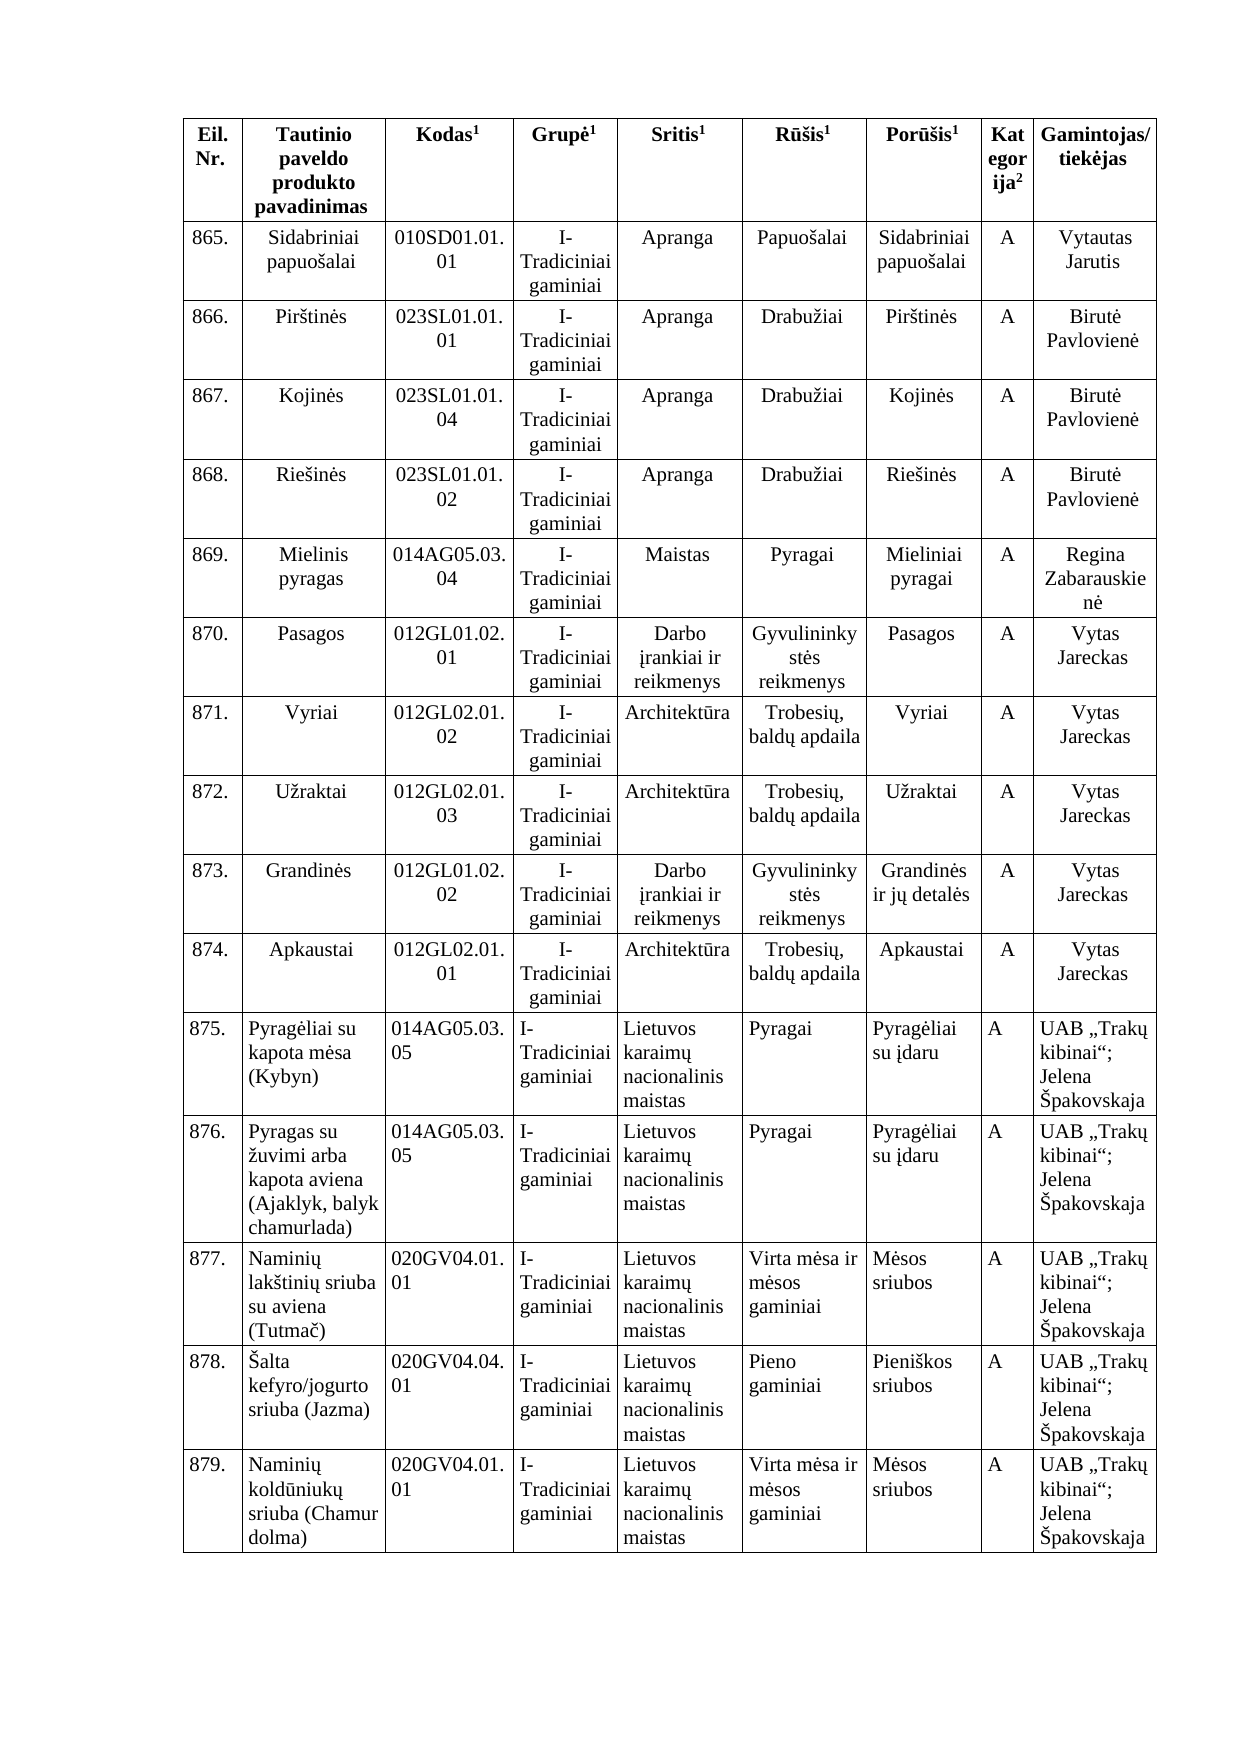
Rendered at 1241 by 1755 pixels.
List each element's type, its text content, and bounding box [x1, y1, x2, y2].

table_cell 879. [184, 1450, 242, 1552]
table_cell Grandinės ir jų detalės [867, 855, 981, 933]
table_cell UAB „Trakų kibinai“; Jelena Špakovskaja [1034, 1243, 1156, 1345]
table_cell Architektūra [618, 697, 742, 775]
table_cell UAB „Trakų kibinai“; Jelena Špakovskaja [1034, 1116, 1156, 1242]
table_cell 865. [184, 222, 242, 300]
table_cell I-Tradiciniai gaminiai [514, 380, 617, 458]
table_cell Drabužiai [743, 380, 866, 458]
table_cell Vyriai [243, 697, 385, 775]
table_cell I-Tradiciniai gaminiai [514, 855, 617, 933]
table_cell 874. [184, 934, 242, 1012]
table_cell 014AG05.03.05 [386, 1013, 513, 1115]
table_cell A [982, 301, 1033, 379]
table_cell Pieno gaminiai [743, 1346, 866, 1448]
table_cell Vytas Jareckas [1034, 776, 1156, 854]
table_cell Lietuvos karaimų nacionalinis maistas [618, 1013, 742, 1115]
table_cell 014AG05.03.04 [386, 539, 513, 617]
table_cell Vytas Jareckas [1034, 618, 1156, 696]
table_cell 871. [184, 697, 242, 775]
table_cell Užraktai [867, 776, 981, 854]
table_cell I-Tradiciniai gaminiai [514, 1013, 617, 1115]
table_cell 012GL01.02.02 [386, 855, 513, 933]
table_header Gamintojas/ tiekėjas [1034, 119, 1156, 221]
table_cell Vyriai [867, 697, 981, 775]
table_cell A [982, 855, 1033, 933]
table_cell Pyragai [743, 1013, 866, 1115]
table_cell Kojinės [243, 380, 385, 458]
table_cell 877. [184, 1243, 242, 1345]
table_cell Apranga [618, 380, 742, 458]
table_cell Virta mėsa ir mėsos gaminiai [743, 1243, 866, 1345]
table_cell Naminių lakštinių sriuba su aviena (Tutmač) [243, 1243, 385, 1345]
table_cell 023SL01.01.01 [386, 301, 513, 379]
table_header Eil. Nr. [184, 119, 242, 221]
table_cell I-Tradiciniai gaminiai [514, 1346, 617, 1448]
table_cell I-Tradiciniai gaminiai [514, 776, 617, 854]
table_header Porūšis1 [867, 119, 981, 221]
table_cell Papuošalai [743, 222, 866, 300]
table_cell Pieniškos sriubos [867, 1346, 981, 1448]
table_cell Trobesių, baldų apdaila [743, 776, 866, 854]
table_cell A [982, 934, 1033, 1012]
table_header Tautinio paveldo produkto pavadinimas [243, 119, 385, 221]
table_cell I-Tradiciniai gaminiai [514, 222, 617, 300]
table_cell 866. [184, 301, 242, 379]
table_cell I-Tradiciniai gaminiai [514, 301, 617, 379]
table_cell A [982, 1013, 1033, 1115]
table_cell Apranga [618, 460, 742, 537]
table_cell 869. [184, 539, 242, 617]
table_cell 012GL01.02.01 [386, 618, 513, 696]
table_cell Pirštinės [867, 301, 981, 379]
table_cell Drabužiai [743, 460, 866, 537]
table_cell A [982, 1450, 1033, 1552]
table_cell Užraktai [243, 776, 385, 854]
table_cell Birutė Pavlovienė [1034, 380, 1156, 458]
table_cell A [982, 222, 1033, 300]
table_cell UAB „Trakų kibinai“; Jelena Špakovskaja [1034, 1346, 1156, 1448]
table_header Kodas1 [386, 119, 513, 221]
table_cell 020GV04.01.01 [386, 1243, 513, 1345]
table_cell Gyvulininkystės reikmenys [743, 618, 866, 696]
table_cell Pyragėliai su kapota mėsa (Kybyn) [243, 1013, 385, 1115]
table_cell Apkaustai [867, 934, 981, 1012]
table_cell 872. [184, 776, 242, 854]
table_cell Darbo įrankiai ir reikmenys [618, 618, 742, 696]
table_cell Vytas Jareckas [1034, 697, 1156, 775]
table_cell Riešinės [867, 460, 981, 537]
table_cell I-Tradiciniai gaminiai [514, 539, 617, 617]
table_cell Darbo įrankiai ir reikmenys [618, 855, 742, 933]
table_cell A [982, 1116, 1033, 1242]
table_cell 012GL02.01.02 [386, 697, 513, 775]
table_cell Sidabriniai papuošalai [243, 222, 385, 300]
table_cell 012GL02.01.01 [386, 934, 513, 1012]
table_cell 876. [184, 1116, 242, 1242]
table_header Rūšis1 [743, 119, 866, 221]
table_cell Mieliniai pyragai [867, 539, 981, 617]
table_cell UAB „Trakų kibinai“; Jelena Špakovskaja [1034, 1013, 1156, 1115]
table_cell A [982, 380, 1033, 458]
table_cell Gyvulininkystės reikmenys [743, 855, 866, 933]
table_cell Pyragai [743, 539, 866, 617]
table_cell Apranga [618, 301, 742, 379]
table_cell A [982, 776, 1033, 854]
table_cell Mėsos sriubos [867, 1450, 981, 1552]
table_cell Mielinis pyragas [243, 539, 385, 617]
table_cell A [982, 618, 1033, 696]
table_cell Pyragas su žuvimi arba kapota aviena (Ajaklyk, balyk chamurlada) [243, 1116, 385, 1242]
table_cell Apkaustai [243, 934, 385, 1012]
table_cell I-Tradiciniai gaminiai [514, 934, 617, 1012]
table_header Sritis1 [618, 119, 742, 221]
table_cell 010SD01.01.01 [386, 222, 513, 300]
table_cell Pasagos [867, 618, 981, 696]
table_cell Regina Zabarauskienė [1034, 539, 1156, 617]
table_cell I-Tradiciniai gaminiai [514, 1450, 617, 1552]
table_cell Maistas [618, 539, 742, 617]
table_cell I-Tradiciniai gaminiai [514, 1116, 617, 1242]
table_cell Lietuvos karaimų nacionalinis maistas [618, 1243, 742, 1345]
table_cell Kojinės [867, 380, 981, 458]
table_cell Šalta kefyro/jogurto sriuba (Jazma) [243, 1346, 385, 1448]
table_cell Architektūra [618, 934, 742, 1012]
table_cell 875. [184, 1013, 242, 1115]
table_cell A [982, 1346, 1033, 1448]
table_cell I-Tradiciniai gaminiai [514, 1243, 617, 1345]
table_cell Vytautas Jarutis [1034, 222, 1156, 300]
table_cell Architektūra [618, 776, 742, 854]
table_cell Lietuvos karaimų nacionalinis maistas [618, 1346, 742, 1448]
table_cell A [982, 460, 1033, 537]
table_cell 867. [184, 380, 242, 458]
table_cell I-Tradiciniai gaminiai [514, 460, 617, 537]
table_cell Lietuvos karaimų nacionalinis maistas [618, 1450, 742, 1552]
table_cell Grandinės [243, 855, 385, 933]
table_cell Vytas Jareckas [1034, 855, 1156, 933]
table_cell Sidabriniai papuošalai [867, 222, 981, 300]
table_cell 868. [184, 460, 242, 537]
table_cell I-Tradiciniai gaminiai [514, 618, 617, 696]
table_cell Pyragėliai su įdaru [867, 1013, 981, 1115]
table_cell A [982, 539, 1033, 617]
table_cell 873. [184, 855, 242, 933]
table_cell Pyragai [743, 1116, 866, 1242]
table_cell Birutė Pavlovienė [1034, 301, 1156, 379]
table_cell Pasagos [243, 618, 385, 696]
table_cell Pirštinės [243, 301, 385, 379]
table_cell 012GL02.01.03 [386, 776, 513, 854]
table_cell UAB „Trakų kibinai“; Jelena Špakovskaja [1034, 1450, 1156, 1552]
table_cell Naminių koldūniukų sriuba (Chamur dolma) [243, 1450, 385, 1552]
table_cell I-Tradiciniai gaminiai [514, 697, 617, 775]
table_cell Pyragėliai su įdaru [867, 1116, 981, 1242]
table_cell Riešinės [243, 460, 385, 537]
table_cell 014AG05.03.05 [386, 1116, 513, 1242]
table_cell Trobesių, baldų apdaila [743, 697, 866, 775]
table_header Kategorija2 [982, 119, 1033, 221]
table_cell Apranga [618, 222, 742, 300]
table_cell A [982, 1243, 1033, 1345]
table_cell 878. [184, 1346, 242, 1448]
table_cell A [982, 697, 1033, 775]
table_cell Birutė Pavlovienė [1034, 460, 1156, 537]
table_cell Lietuvos karaimų nacionalinis maistas [618, 1116, 742, 1242]
table_cell Vytas Jareckas [1034, 934, 1156, 1012]
table_cell 020GV04.01.01 [386, 1450, 513, 1552]
table_cell 023SL01.01.04 [386, 380, 513, 458]
table_cell Virta mėsa ir mėsos gaminiai [743, 1450, 866, 1552]
table_cell Drabužiai [743, 301, 866, 379]
table_cell 870. [184, 618, 242, 696]
table_cell 020GV04.04.01 [386, 1346, 513, 1448]
table_cell Trobesių, baldų apdaila [743, 934, 866, 1012]
table_cell Mėsos sriubos [867, 1243, 981, 1345]
table_header Grupė1 [514, 119, 617, 221]
table_cell 023SL01.01.02 [386, 460, 513, 537]
